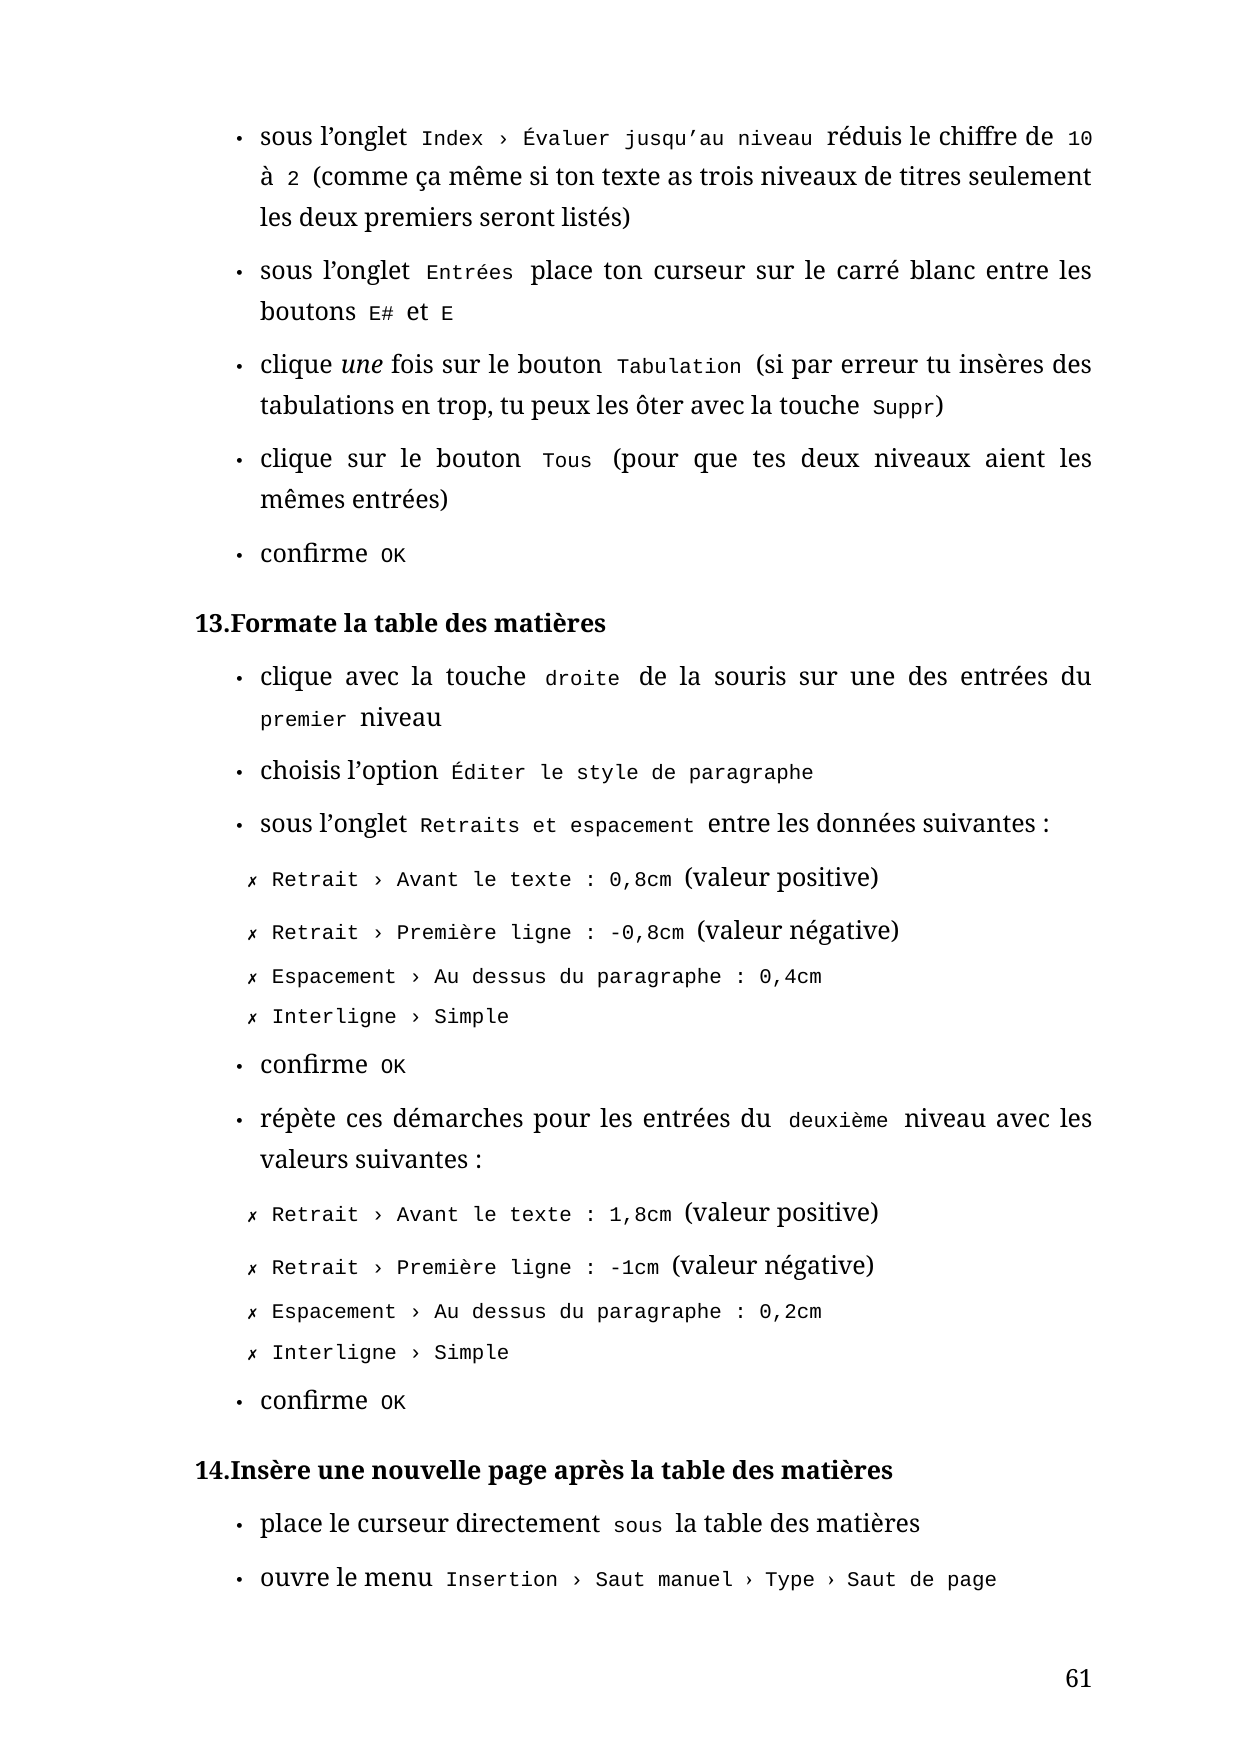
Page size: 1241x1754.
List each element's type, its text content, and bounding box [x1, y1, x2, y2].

list Espacement › Au dessus du paragraphe : 0,2cm [248, 1301, 1093, 1324]
list Interligne › Simple [248, 1342, 1093, 1365]
list Retrait › Première ligne : -1cm (valeur négative) [248, 1248, 1093, 1282]
list répète ces démarches pour les entrées du deuxième niveau avec les valeurs suivantes : [236, 1100, 1093, 1175]
list clique sur le bouton Tous (pour que tes deux niveaux aient les mêmes entrées) [236, 441, 1093, 516]
list sous l’onglet Index › Évaluer jusqu’au niveau réduis le chiffre de 10 à 2 (comme ça même si ton texte as trois niveaux de titres seulement les deux premiers seront listés) [236, 118, 1093, 234]
list Retrait › Première ligne : -0,8cm (valeur négative) [248, 912, 1093, 947]
list sous l’onglet Entrées place ton curseur sur le carré blanc entre les boutons E# et E [236, 253, 1093, 328]
list Insère une nouvelle page après la table des matières [195, 1453, 1093, 1487]
list sous l’onglet Retraits et espacement entre les données suivantes : [236, 806, 1093, 840]
list confirme OK [236, 1047, 1093, 1081]
list clique avec la touche droite de la souris sur une des entrées du premier niveau [236, 659, 1093, 734]
list confirme OK [236, 1382, 1093, 1416]
list choisis l’option Éditer le style de paragraphe [236, 753, 1093, 787]
list place le curseur directement sous la table des matières [236, 1506, 1093, 1540]
list clique une fois sur le bouton Tabulation (si par erreur tu insères des tabulations en trop, tu peux les ôter avec la touche Suppr) [236, 347, 1093, 422]
list confirme OK [236, 535, 1093, 569]
list Retrait › Avant le texte : 1,8cm (valeur positive) [248, 1194, 1093, 1228]
list Interligne › Simple [248, 1006, 1093, 1030]
list Retrait › Avant le texte : 0,8cm (valeur positive) [248, 859, 1093, 893]
list Espacement › Au dessus du paragraphe : 0,4cm [248, 966, 1093, 989]
list Formate la table des matières [195, 606, 1093, 639]
list ouvre le menu Insertion › Saut manuel › Type › Saut de page [236, 1559, 1093, 1593]
